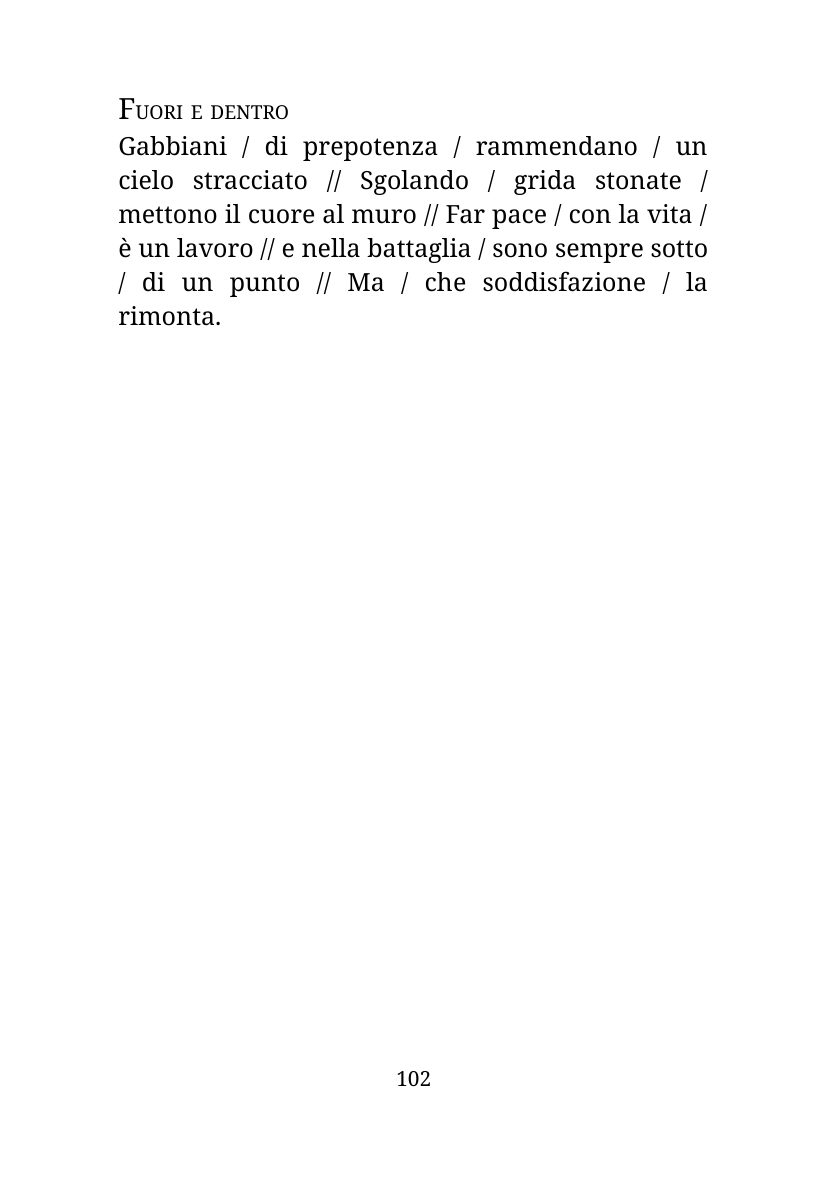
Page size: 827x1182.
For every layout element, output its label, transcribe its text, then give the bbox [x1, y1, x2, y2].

text Fuori e dentro [118, 88, 709, 128]
text Gabbiani / di prepotenza / rammendano / un cielo stracciato // Sgolando / grida stonate / mettono il cuore al muro // Far pace / con la vita / è un lavoro // e nella battaglia / sono sempre sotto / di un punto // Ma / che soddisfazione / la rimonta. [118, 128, 709, 333]
